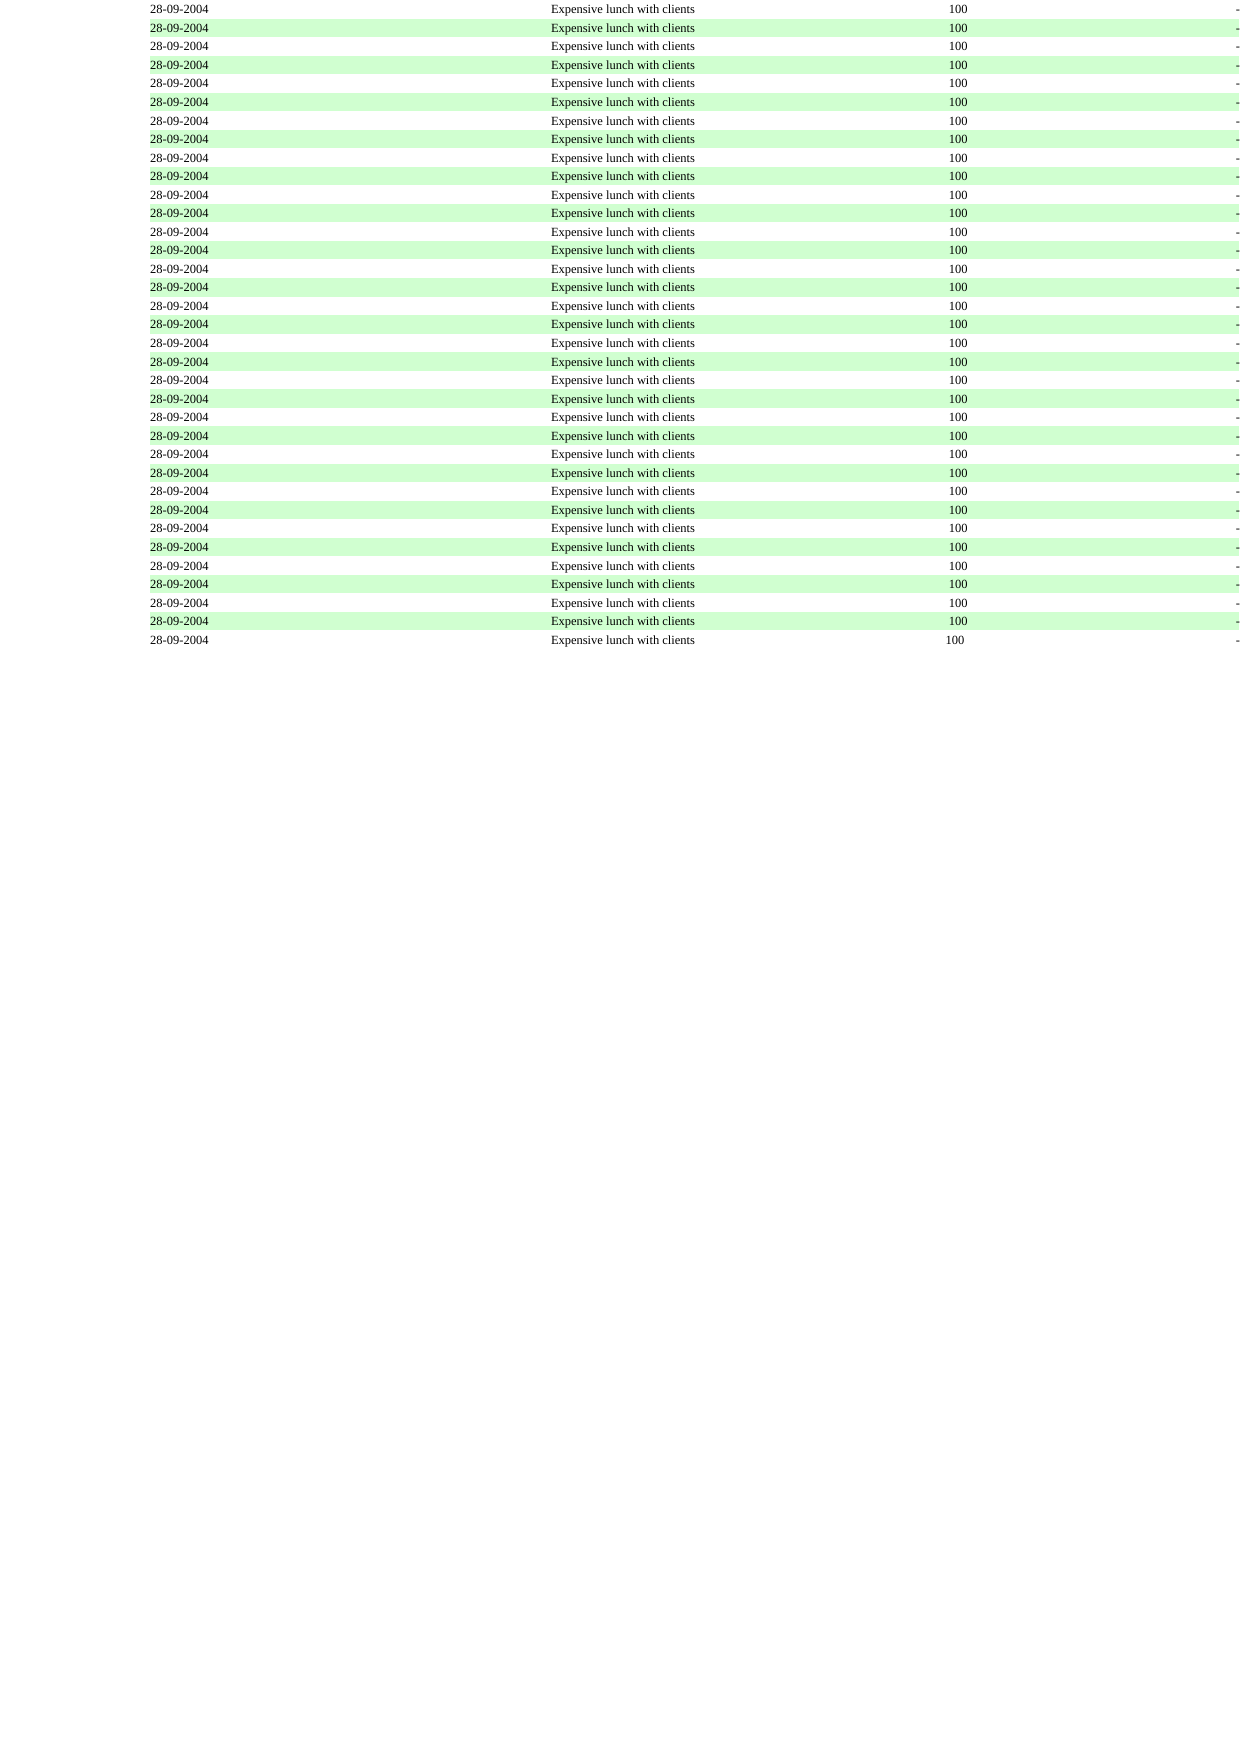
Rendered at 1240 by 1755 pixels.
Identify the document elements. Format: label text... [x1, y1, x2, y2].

table_cell 100 [695, 630, 967, 649]
table_cell 100 [695, 501, 967, 519]
table_cell Expensive lunch with clients [422, 556, 695, 575]
table_cell 28-09-2004 [150, 445, 422, 463]
table_cell 28-09-2004 [150, 56, 422, 74]
table_cell Expensive lunch with clients [422, 352, 695, 371]
table_cell Expensive lunch with clients [422, 482, 695, 501]
table_cell 28-09-2004 [150, 111, 422, 130]
table_cell 100 [695, 74, 967, 93]
table_cell - [967, 223, 1239, 241]
table_cell - [967, 482, 1239, 501]
table_cell Expensive lunch with clients [422, 223, 695, 241]
table_cell - [967, 501, 1239, 519]
table_cell 28-09-2004 [150, 482, 422, 501]
table_cell Expensive lunch with clients [422, 185, 695, 204]
table_cell Expensive lunch with clients [422, 241, 695, 259]
table_cell 28-09-2004 [150, 408, 422, 426]
table_cell Expensive lunch with clients [422, 37, 695, 56]
table_cell 28-09-2004 [150, 148, 422, 167]
table_cell Expensive lunch with clients [422, 130, 695, 148]
table_cell Expensive lunch with clients [422, 371, 695, 389]
table_cell 100 [695, 612, 967, 630]
table_cell - [967, 408, 1239, 426]
table_cell - [967, 593, 1239, 612]
table_cell 28-09-2004 [150, 464, 422, 482]
table_cell 100 [695, 538, 967, 556]
table_cell 100 [695, 93, 967, 111]
table_cell - [967, 241, 1239, 259]
table_cell - [967, 297, 1239, 315]
table_cell - [967, 334, 1239, 352]
table_cell 28-09-2004 [150, 167, 422, 185]
table_cell Expensive lunch with clients [422, 538, 695, 556]
table_cell 28-09-2004 [150, 204, 422, 222]
table_cell - [967, 185, 1239, 204]
table_cell 100 [695, 556, 967, 575]
table_cell Expensive lunch with clients [422, 408, 695, 426]
table_cell 100 [695, 445, 967, 463]
table_cell - [967, 612, 1239, 630]
table_cell Expensive lunch with clients [422, 445, 695, 463]
table_cell 100 [695, 482, 967, 501]
table_cell 100 [695, 111, 967, 130]
table_cell - [967, 260, 1239, 278]
table_cell 100 [695, 593, 967, 612]
table_cell - [967, 371, 1239, 389]
table_cell 28-09-2004 [150, 278, 422, 297]
table_cell 28-09-2004 [150, 185, 422, 204]
table_cell - [967, 519, 1239, 538]
table_cell 28-09-2004 [150, 74, 422, 93]
table_cell 100 [695, 167, 967, 185]
table_cell 28-09-2004 [150, 334, 422, 352]
table_cell - [967, 130, 1239, 148]
table_cell - [967, 278, 1239, 297]
table_cell Expensive lunch with clients [422, 575, 695, 593]
table_cell Expensive lunch with clients [422, 19, 695, 37]
table_cell 28-09-2004 [150, 241, 422, 259]
table_cell - [967, 445, 1239, 463]
table_cell Expensive lunch with clients [422, 501, 695, 519]
table_cell 100 [695, 426, 967, 445]
table_cell 28-09-2004 [150, 612, 422, 630]
table_cell Expensive lunch with clients [422, 297, 695, 315]
table_cell 28-09-2004 [150, 630, 422, 649]
table_cell 28-09-2004 [150, 297, 422, 315]
table_cell 100 [695, 519, 967, 538]
table_cell Expensive lunch with clients [422, 74, 695, 93]
table_cell - [967, 389, 1239, 408]
table_cell 28-09-2004 [150, 501, 422, 519]
table_cell 100 [695, 408, 967, 426]
table_cell - [967, 19, 1239, 37]
table_cell - [967, 575, 1239, 593]
table_cell Expensive lunch with clients [422, 315, 695, 334]
table_cell - [967, 93, 1239, 111]
table_cell 28-09-2004 [150, 593, 422, 612]
table_cell 28-09-2004 [150, 519, 422, 538]
table_cell 100 [695, 371, 967, 389]
table_cell Expensive lunch with clients [422, 0, 695, 18]
table_cell - [967, 0, 1239, 18]
table_cell 28-09-2004 [150, 37, 422, 56]
table_cell 28-09-2004 [150, 260, 422, 278]
table_cell 100 [695, 260, 967, 278]
table_cell Expensive lunch with clients [422, 612, 695, 630]
table_cell - [967, 556, 1239, 575]
table_cell 28-09-2004 [150, 315, 422, 334]
table_cell Expensive lunch with clients [422, 593, 695, 612]
table_cell Expensive lunch with clients [422, 260, 695, 278]
table_cell 100 [695, 389, 967, 408]
table_cell 100 [695, 0, 967, 18]
table_cell - [967, 111, 1239, 130]
table_cell - [967, 148, 1239, 167]
table_cell 100 [695, 185, 967, 204]
table_cell Expensive lunch with clients [422, 278, 695, 297]
table_cell 100 [695, 278, 967, 297]
table_cell 100 [695, 56, 967, 74]
table_cell 100 [695, 575, 967, 593]
table_cell 28-09-2004 [150, 130, 422, 148]
table_cell 100 [695, 334, 967, 352]
table_cell - [967, 352, 1239, 371]
table_cell - [967, 426, 1239, 445]
table_cell 28-09-2004 [150, 556, 422, 575]
table_cell Expensive lunch with clients [422, 630, 695, 649]
table_cell 28-09-2004 [150, 352, 422, 371]
table_cell 100 [695, 464, 967, 482]
table_cell 100 [695, 19, 967, 37]
table_cell Expensive lunch with clients [422, 167, 695, 185]
table_cell - [967, 204, 1239, 222]
table_cell Expensive lunch with clients [422, 148, 695, 167]
table_cell 100 [695, 223, 967, 241]
table_cell Expensive lunch with clients [422, 93, 695, 111]
table_cell 100 [695, 130, 967, 148]
table_cell - [967, 56, 1239, 74]
table_cell - [967, 74, 1239, 93]
table_cell 100 [695, 204, 967, 222]
table_cell 28-09-2004 [150, 389, 422, 408]
table_cell 100 [695, 297, 967, 315]
table_cell 100 [695, 148, 967, 167]
table_cell 28-09-2004 [150, 0, 422, 18]
table_cell - [967, 464, 1239, 482]
table_cell 28-09-2004 [150, 371, 422, 389]
table_cell 100 [695, 352, 967, 371]
table_cell - [967, 315, 1239, 334]
table_cell Expensive lunch with clients [422, 334, 695, 352]
table_cell Expensive lunch with clients [422, 111, 695, 130]
table_cell 100 [695, 315, 967, 334]
table_cell 100 [695, 241, 967, 259]
table_cell - [967, 167, 1239, 185]
table_cell Expensive lunch with clients [422, 464, 695, 482]
table_cell 28-09-2004 [150, 426, 422, 445]
table_cell 28-09-2004 [150, 538, 422, 556]
table_cell 28-09-2004 [150, 93, 422, 111]
table_cell 100 [695, 37, 967, 56]
table_cell - [967, 630, 1239, 649]
table_cell Expensive lunch with clients [422, 426, 695, 445]
table_cell 28-09-2004 [150, 19, 422, 37]
table_cell 28-09-2004 [150, 223, 422, 241]
table_cell Expensive lunch with clients [422, 204, 695, 222]
table_cell Expensive lunch with clients [422, 389, 695, 408]
table_cell 28-09-2004 [150, 575, 422, 593]
table_cell - [967, 37, 1239, 56]
table_cell Expensive lunch with clients [422, 56, 695, 74]
table_cell - [967, 538, 1239, 556]
table_cell Expensive lunch with clients [422, 519, 695, 538]
